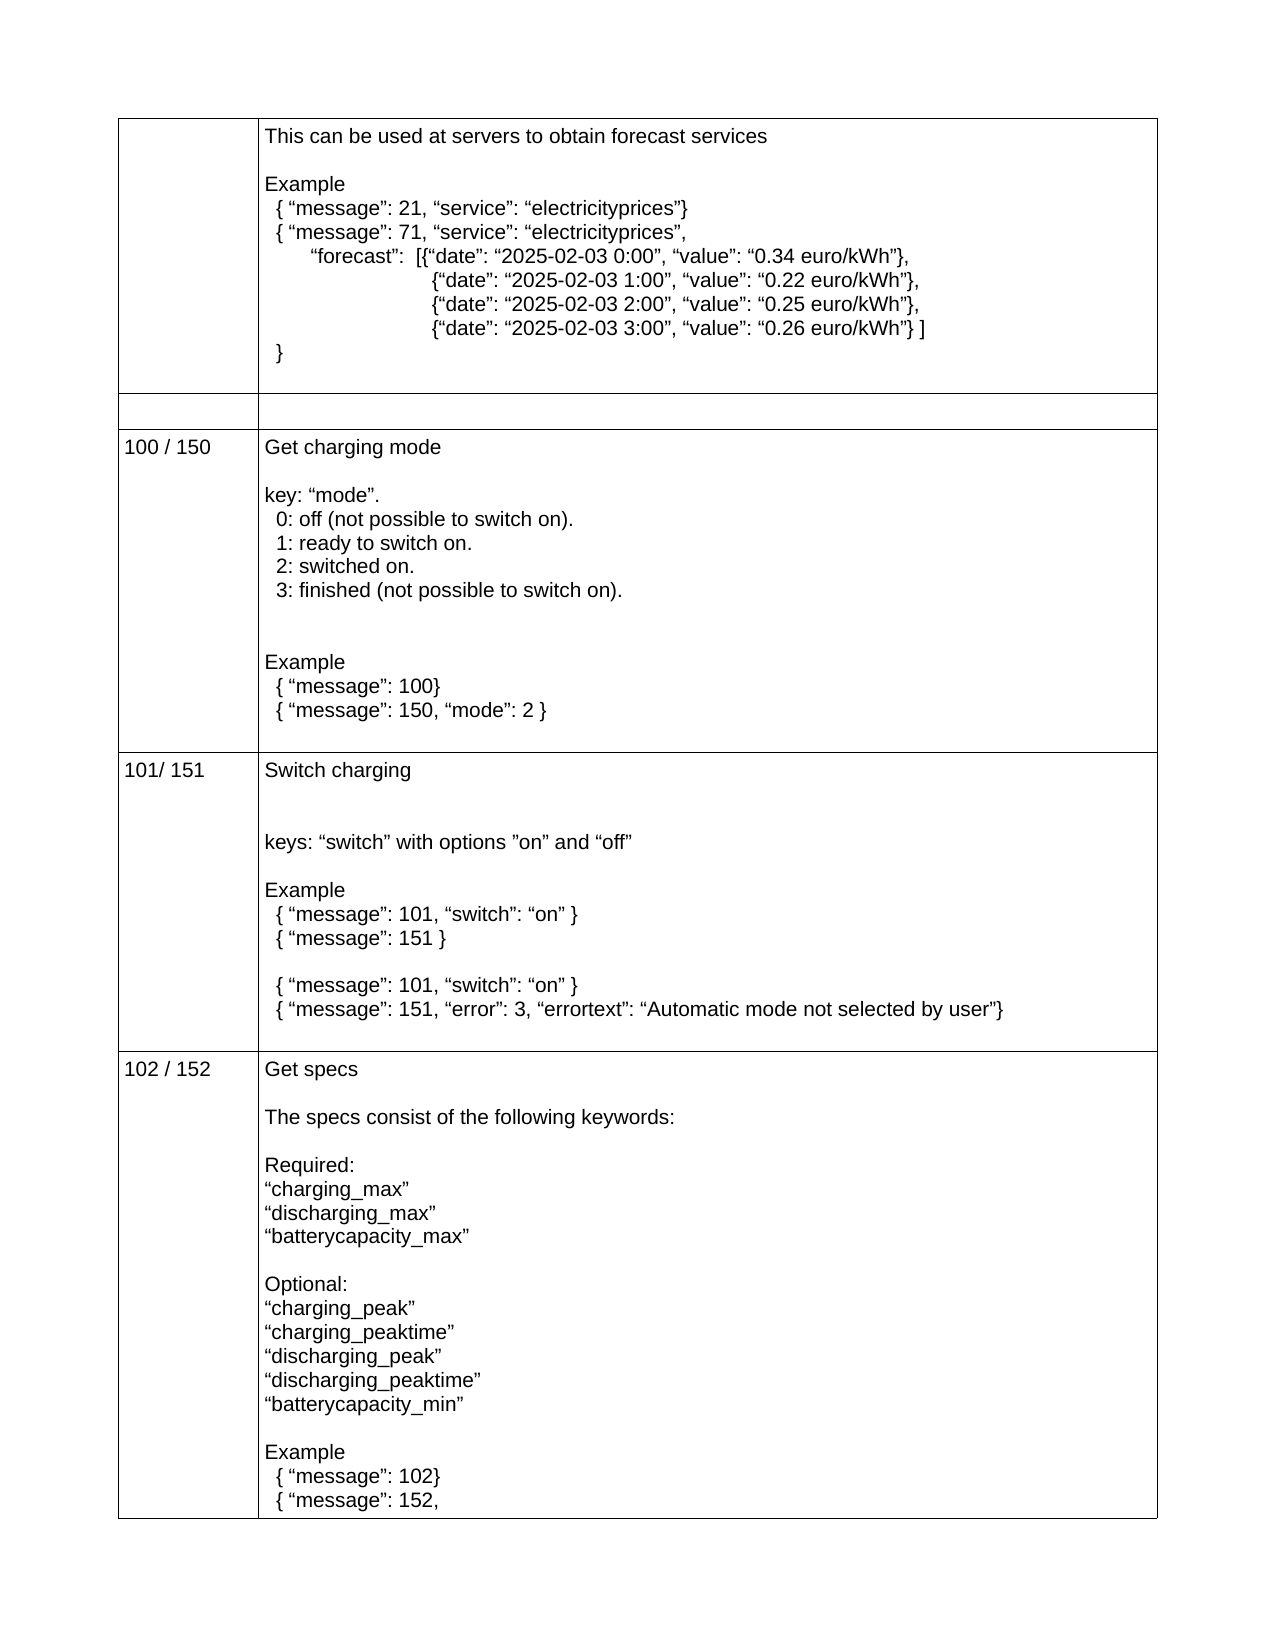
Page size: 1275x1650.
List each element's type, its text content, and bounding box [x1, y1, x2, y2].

table_cell [119, 119, 258, 393]
table_cell This can be used at servers to obtain forecast services Example { “message”: 21, “service”: “electricityprices”} { “message”: 71, “service”: “electricityprices”, “forecast”: [{“date”: “2025-02-03 0:00”, “value”: “0.34 euro/kWh”}, {“date”: “2025-02-03 1:00”, “value”: “0.22 euro/kWh”}, {“date”: “2025-02-03 2:00”, “value”: “0.25 euro/kWh”}, {“date”: “2025-02-03 3:00”, “value”: “0.26 euro/kWh”} ] } [259, 119, 1157, 393]
table_cell Switch charging keys: “switch” with options ”on” and “off” Example { “message”: 101, “switch”: “on” } { “message”: 151 } { “message”: 101, “switch”: “on” } { “message”: 151, “error”: 3, “errortext”: “Automatic mode not selected by user”} [259, 753, 1157, 1051]
table_cell Get specs The specs consist of the following keywords: Required: “charging_max” “discharging_max” “batterycapacity_max” Optional: “charging_peak” “charging_peaktime” “discharging_peak” “discharging_peaktime” “batterycapacity_min” Example { “message”: 102} { “message”: 152, [259, 1052, 1157, 1518]
table_cell 100 / 150 [119, 430, 258, 752]
table_cell 102 / 152 [119, 1052, 258, 1518]
table_cell [119, 394, 258, 429]
table_cell [259, 394, 1157, 429]
table_cell 101/ 151 [119, 753, 258, 1051]
table_cell Get charging mode key: “mode”. 0: off (not possible to switch on). 1: ready to switch on. 2: switched on. 3: finished (not possible to switch on). Example { “message”: 100} { “message”: 150, “mode”: 2 } [259, 430, 1157, 752]
